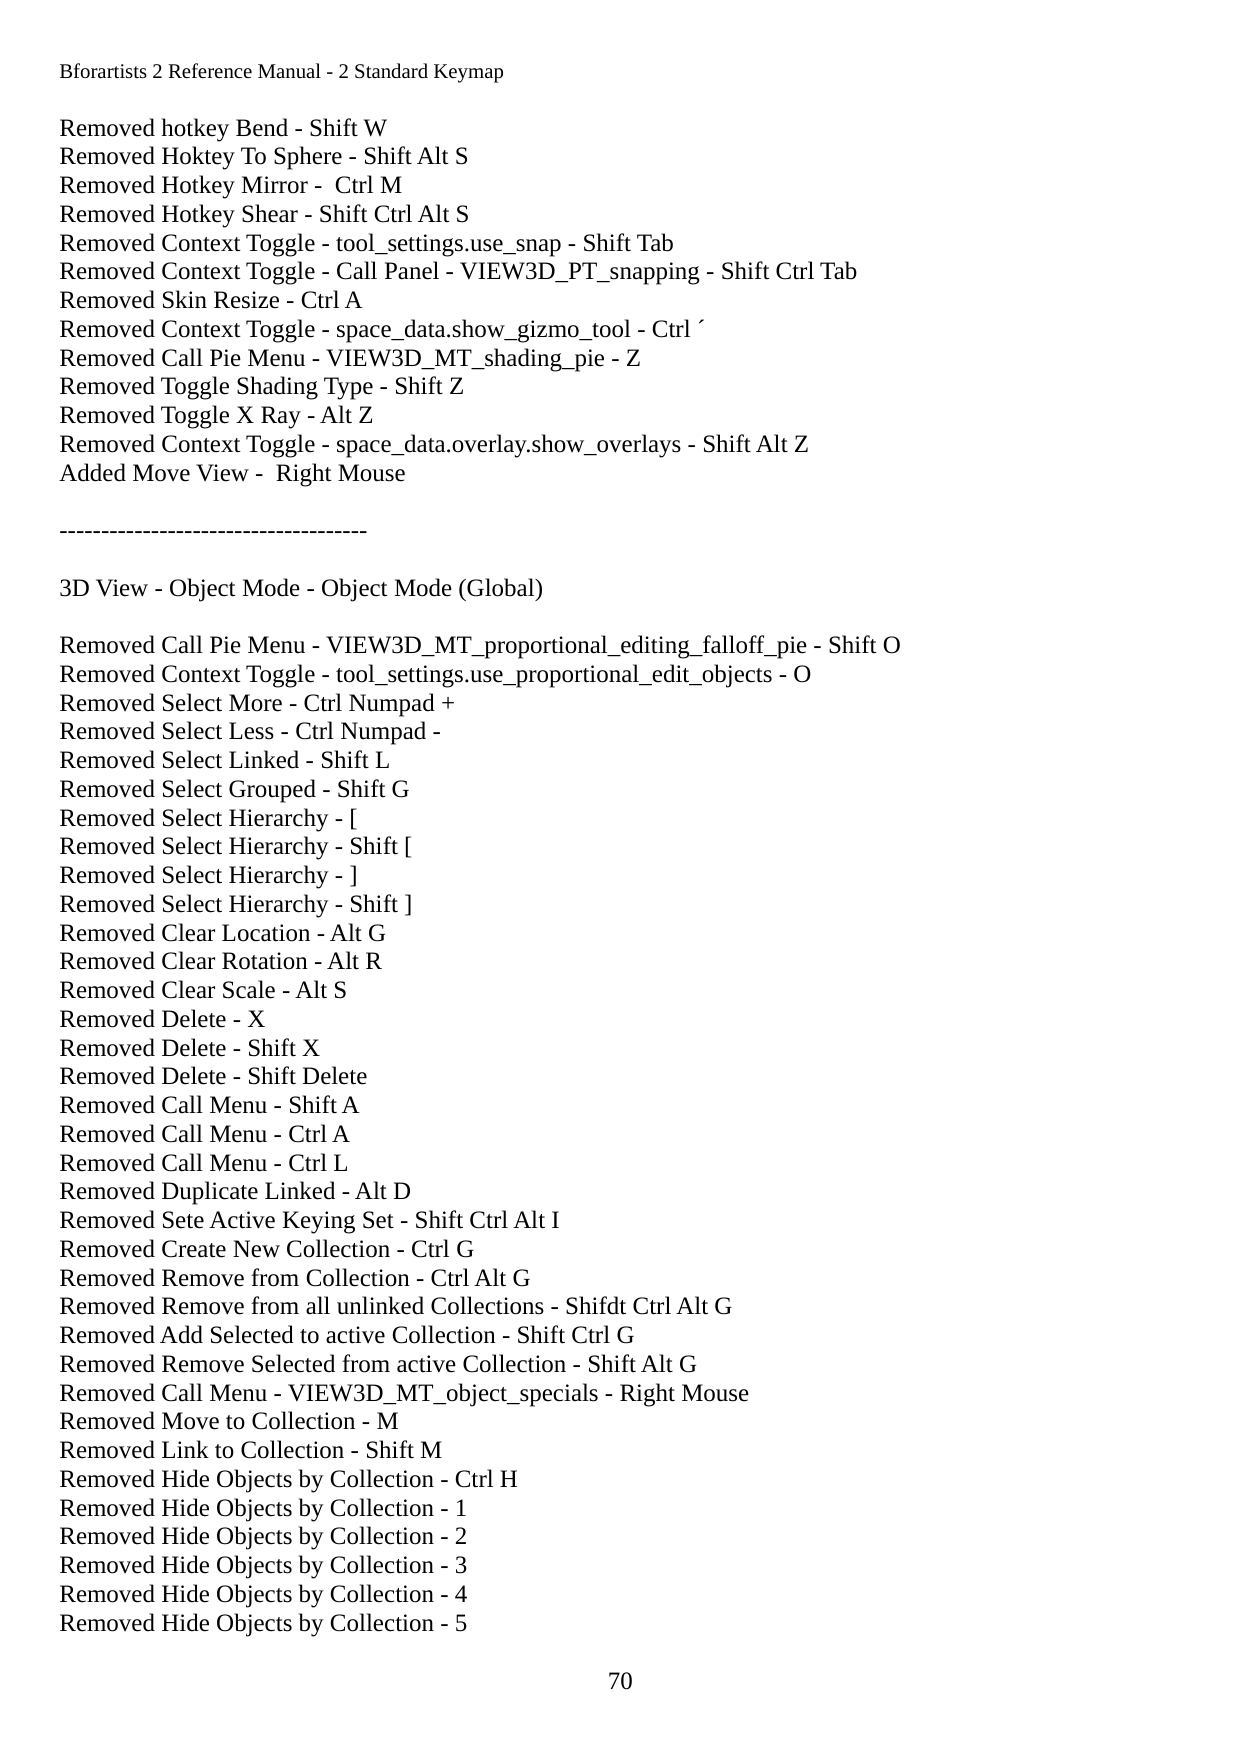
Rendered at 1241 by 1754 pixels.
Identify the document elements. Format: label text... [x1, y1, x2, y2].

text Removed Select Hierarchy - [ [59, 803, 1181, 831]
text Removed Remove from Collection - Ctrl Alt G [59, 1263, 1181, 1291]
text Removed Duplicate Linked - Alt D [59, 1176, 1181, 1205]
text Removed Select Linked - Shift L [59, 745, 1181, 774]
text Removed Hide Objects by Collection - 2 [59, 1521, 1181, 1550]
text Removed Delete - X [59, 1004, 1181, 1033]
text Removed Create New Collection - Ctrl G [59, 1234, 1181, 1263]
text Removed Skin Resize - Ctrl A [59, 285, 1181, 314]
text Removed Hide Objects by Collection - 1 [59, 1493, 1181, 1521]
text Removed Select Less - Ctrl Numpad - [59, 716, 1181, 745]
text Removed Toggle Shading Type - Shift Z [59, 371, 1181, 400]
text Removed Select Hierarchy - Shift [ [59, 831, 1181, 860]
text Removed Sete Active Keying Set - Shift Ctrl Alt I [59, 1205, 1181, 1234]
text Removed Context Toggle - Call Panel - VIEW3D_PT_snapping - Shift Ctrl Tab [59, 256, 1181, 285]
text Removed Delete - Shift X [59, 1033, 1181, 1061]
text Removed Remove Selected from active Collection - Shift Alt G [59, 1349, 1181, 1378]
text Removed Call Menu - Shift A [59, 1090, 1181, 1119]
text Removed Select More - Ctrl Numpad + [59, 688, 1181, 716]
text Removed Remove from all unlinked Collections - Shifdt Ctrl Alt G [59, 1291, 1181, 1320]
text Removed Call Pie Menu - VIEW3D_MT_shading_pie - Z [59, 343, 1181, 371]
text 3D View - Object Mode - Object Mode (Global) [59, 573, 1181, 601]
text Removed Toggle X Ray - Alt Z [59, 400, 1181, 429]
text Removed hotkey Bend - Shift W [59, 113, 1181, 141]
text Removed Select Hierarchy - ] [59, 860, 1181, 889]
text Removed Context Toggle - space_data.overlay.show_overlays - Shift Alt Z [59, 429, 1181, 458]
text Removed Call Pie Menu - VIEW3D_MT_proportional_editing_falloff_pie - Shift O [59, 630, 1181, 659]
text Removed Context Toggle - tool_settings.use_snap - Shift Tab [59, 228, 1181, 256]
text Removed Hide Objects by Collection - 3 [59, 1550, 1181, 1579]
text Removed Select Grouped - Shift G [59, 774, 1181, 803]
text Removed Clear Location - Alt G [59, 918, 1181, 946]
text Removed Hide Objects by Collection - Ctrl H [59, 1464, 1181, 1493]
text Added Move View - Right Mouse [59, 458, 1181, 486]
text Removed Select Hierarchy - Shift ] [59, 889, 1181, 918]
text Removed Clear Scale - Alt S [59, 975, 1181, 1004]
text Removed Call Menu - Ctrl L [59, 1148, 1181, 1176]
text Removed Link to Collection - Shift M [59, 1435, 1181, 1464]
text Removed Move to Collection - M [59, 1406, 1181, 1435]
text Removed Delete - Shift Delete [59, 1061, 1181, 1090]
text Removed Call Menu - Ctrl A [59, 1119, 1181, 1148]
text Removed Hide Objects by Collection - 4 [59, 1579, 1181, 1608]
text Removed Clear Rotation - Alt R [59, 946, 1181, 975]
text Removed Hotkey Mirror - Ctrl M [59, 170, 1181, 199]
text Removed Hotkey Shear - Shift Ctrl Alt S [59, 199, 1181, 228]
text Removed Call Menu - VIEW3D_MT_object_specials - Right Mouse [59, 1378, 1181, 1406]
text Removed Context Toggle - tool_settings.use_proportional_edit_objects - O [59, 659, 1181, 688]
text ------------------------------------- [59, 515, 1181, 544]
text Removed Hide Objects by Collection - 5 [59, 1608, 1181, 1636]
text Removed Add Selected to active Collection - Shift Ctrl G [59, 1320, 1181, 1349]
text Removed Hoktey To Sphere - Shift Alt S [59, 141, 1181, 170]
text Removed Context Toggle - space_data.show_gizmo_tool - Ctrl ´ [59, 314, 1181, 343]
